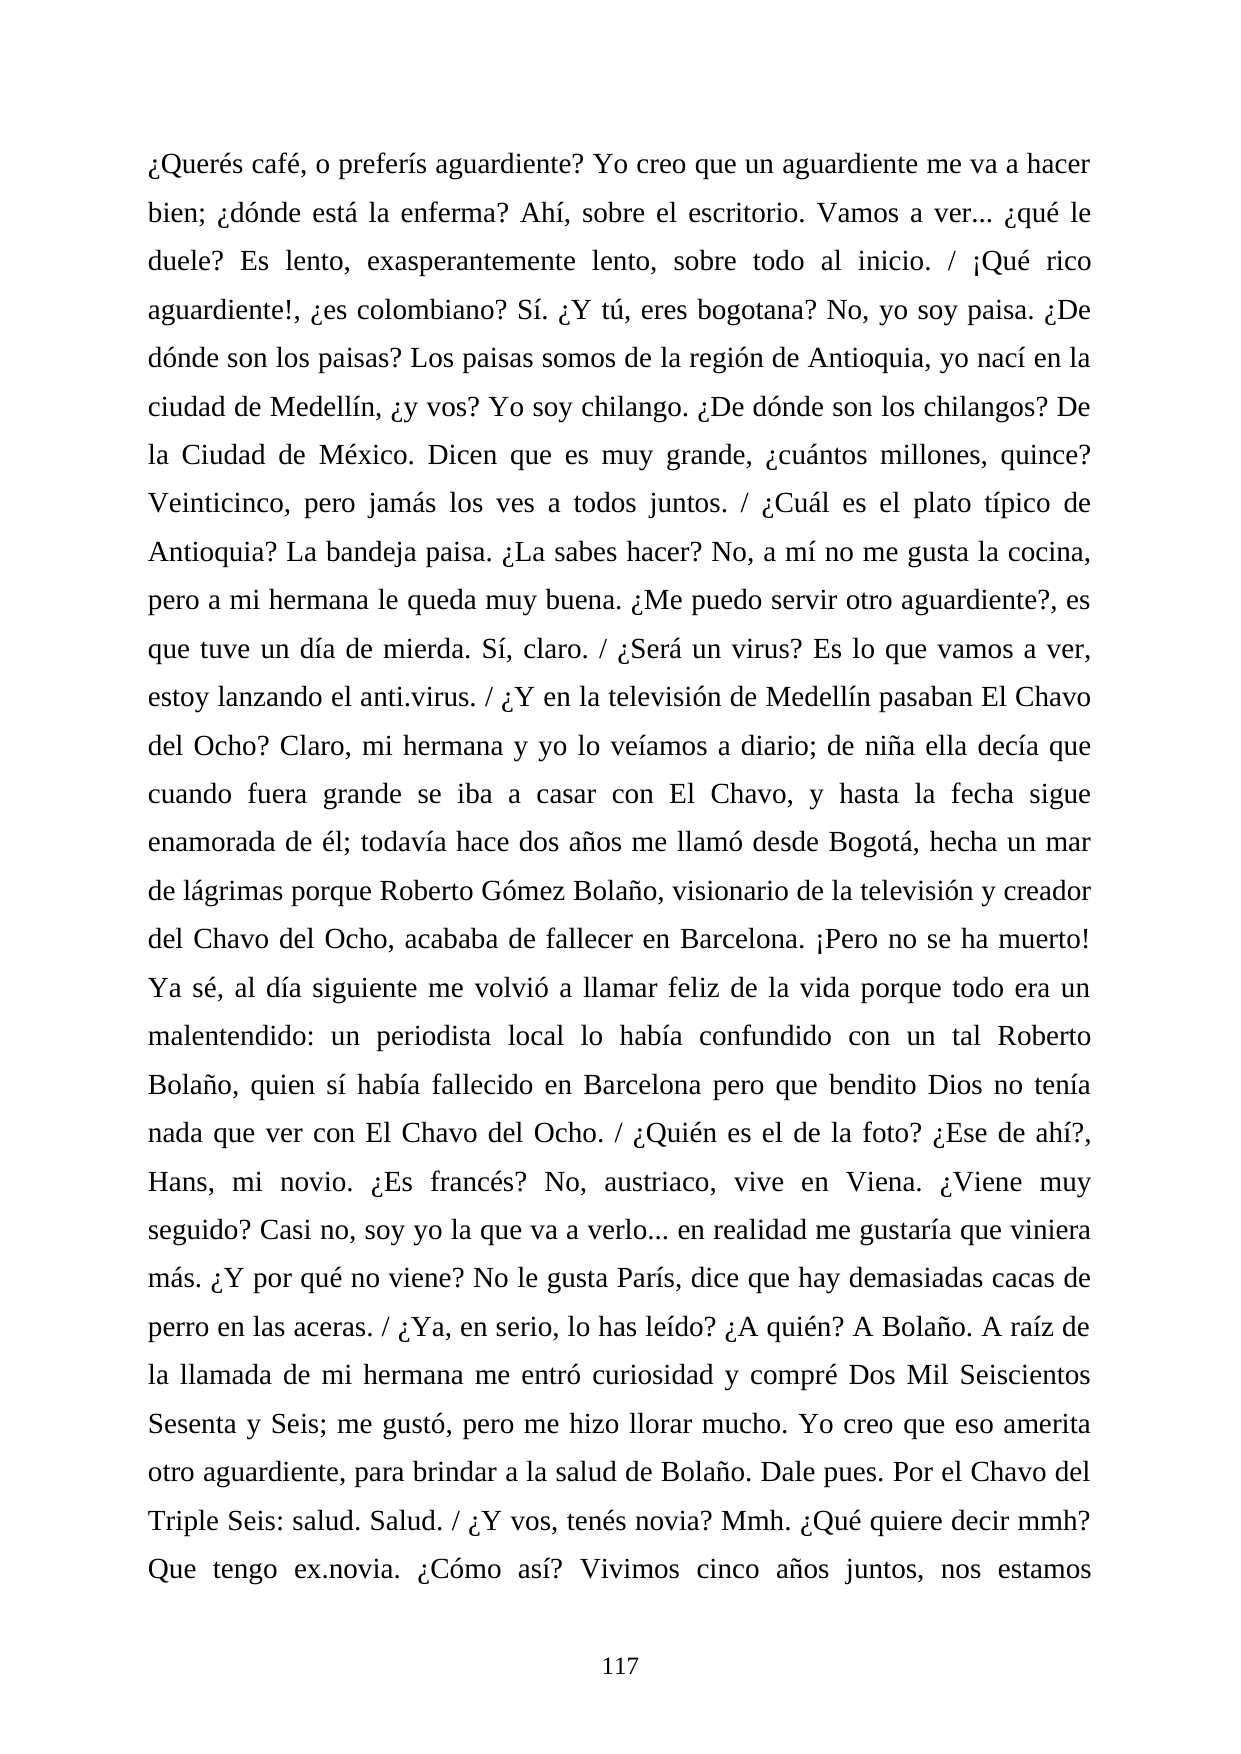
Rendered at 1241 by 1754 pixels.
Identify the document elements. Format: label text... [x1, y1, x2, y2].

text ¿Querés café, o preferís aguardiente? Yo creo que un aguardiente me va a hacer bien; ¿dónde está la enferma? Ahí, sobre el escritorio. Vamos a ver... ¿qué le duele? Es lento, exasperantemente lento, sobre todo al inicio. / ¡Qué rico aguardiente!, ¿es colombiano? Sí. ¿Y tú, eres bogotana? No, yo soy paisa. ¿De dónde son los paisas? Los paisas somos de la región de Antioquia, yo nací en la ciudad de Medellín, ¿y vos? Yo soy chilango. ¿De dónde son los chilangos? De la Ciudad de México. Dicen que es muy grande, ¿cuántos millones, quince? Veinticinco, pero jamás los ves a todos juntos. / ¿Cuál es el plato típico de Antioquia? La bandeja paisa. ¿La sabes hacer? No, a mí no me gusta la cocina, pero a mi hermana le queda muy buena. ¿Me puedo servir otro aguardiente?, es que tuve un día de mierda. Sí, claro. / ¿Será un virus? Es lo que vamos a ver, estoy lanzando el anti.virus. / ¿Y en la televisión de Medellín pasaban El Chavo del Ocho? Claro, mi hermana y yo lo veíamos a diario; de niña ella decía que cuando fuera grande se iba a casar con El Chavo, y hasta la fecha sigue enamorada de él; todavía hace dos años me llamó desde Bogotá, hecha un mar de lágrimas porque Roberto Gómez Bolaño, visionario de la televisión y creador del Chavo del Ocho, acababa de fallecer en Barcelona. ¡Pero no se ha muerto! Ya sé, al día siguiente me volvió a llamar feliz de la vida porque todo era un malentendido: un periodista local lo había confundido con un tal Roberto Bolaño, quien sí había fallecido en Barcelona pero que bendito Dios no tenía nada que ver con El Chavo del Ocho. / ¿Quién es el de la foto? ¿Ese de ahí?, Hans, mi novio. ¿Es francés? No, austriaco, vive en Viena. ¿Viene muy seguido? Casi no, soy yo la que va a verlo... en realidad me gustaría que viniera más. ¿Y por qué no viene? No le gusta París, dice que hay demasiadas cacas de perro en las aceras. / ¿Ya, en serio, lo has leído? ¿A quién? A Bolaño. A raíz de la llamada de mi hermana me entró curiosidad y compré Dos Mil Seiscientos Sesenta y Seis; me gustó, pero me hizo llorar mucho. Yo creo que eso amerita otro aguardiente, para brindar a la salud de Bolaño. Dale pues. Por el Chavo del Triple Seis: salud. Salud. / ¿Y vos, tenés novia? Mmh. ¿Qué quiere decir mmh? Que tengo ex.novia. ¿Cómo así? Vivimos cinco años juntos, nos estamos [148, 148, 1092, 1585]
